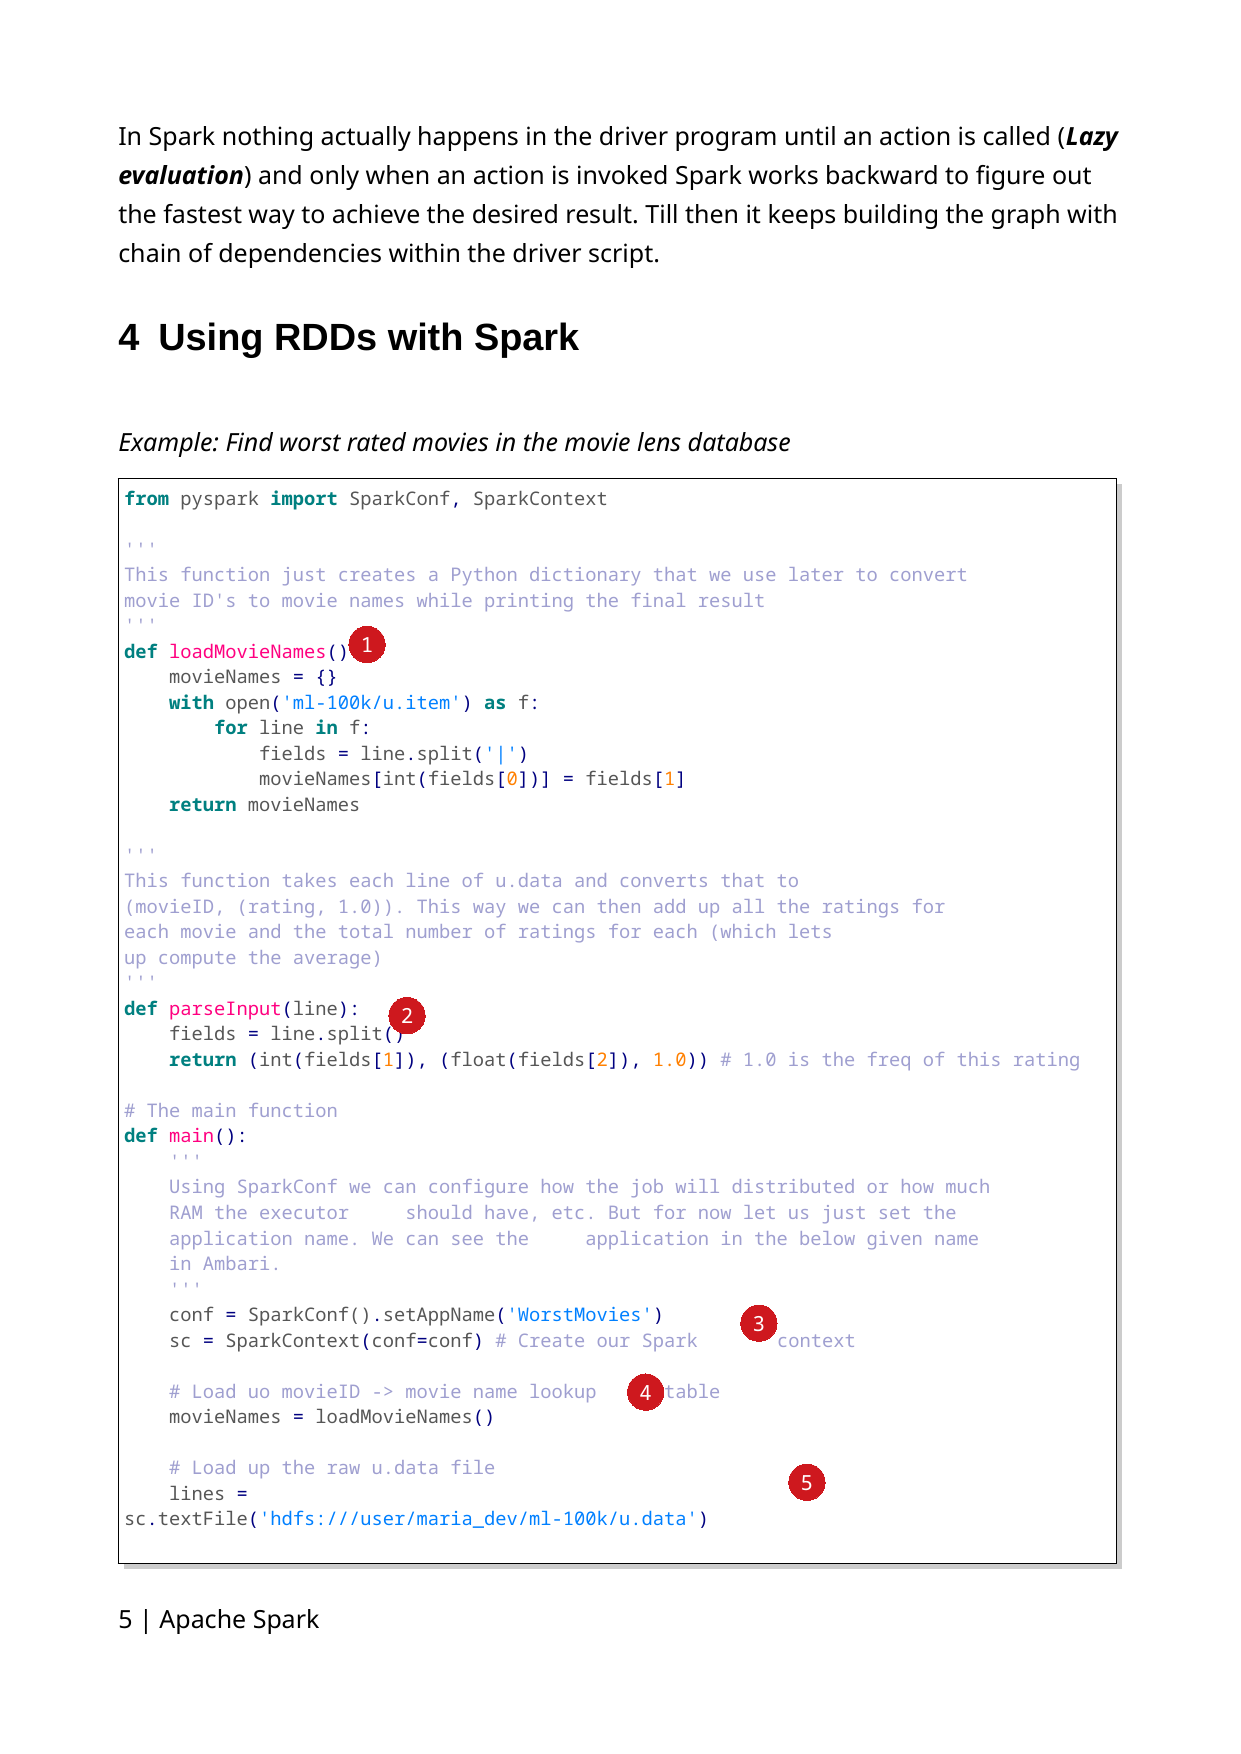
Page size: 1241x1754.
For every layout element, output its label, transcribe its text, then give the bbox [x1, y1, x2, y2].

table_header from pyspark import SparkConf, SparkContext ''' This function just creates a Python dictionary that we use later to convert movie ID's to movie names while printing the final result ''' def loadMovieNames(): movieNames = {} with open('ml-100k/u.item') as f: for line in f: fields = line.split('|') movieNames[int(fields[0])] = fields[1] return movieNames ''' This function takes each line of u.data and converts that to (movieID, (rating, 1.0)). This way we can then add up all the ratings for each movie and the total number of ratings for each (which lets up compute the average) ''' def parseInput(line): fields = line.split() return (int(fields[1]), (float(fields[2]), 1.0)) # 1.0 is the freq of this rating # The main function def main(): ''' Using SparkConf we can configure how the job will distributed or how much RAM the executor should have, etc. But for now let us just set the application name. We can see the application in the below given name in Ambari. ''' conf = SparkConf().setAppName('WorstMovies') sc = SparkContext(conf=conf) # Create our Spark context # Load uo movieID -> movie name lookup table movieNames = loadMovieNames() # Load up the raw u.data file lines = sc.textFile('hdfs:///user/maria_dev/ml-100k/u.data') [119, 479, 1116, 1562]
subtitle Using RDDs with Spark [118, 314, 1122, 358]
text Example: Find worst rated movies in the movie lens database [118, 424, 1122, 458]
text In Spark nothing actually happens in the driver program until an action is called (Lazy evaluation) and only when an action is invoked Spark works backward to figure out the fastest way to achieve the desired result. Till then it keeps building the graph with chain of dependencies within the driver script. [118, 118, 1122, 270]
